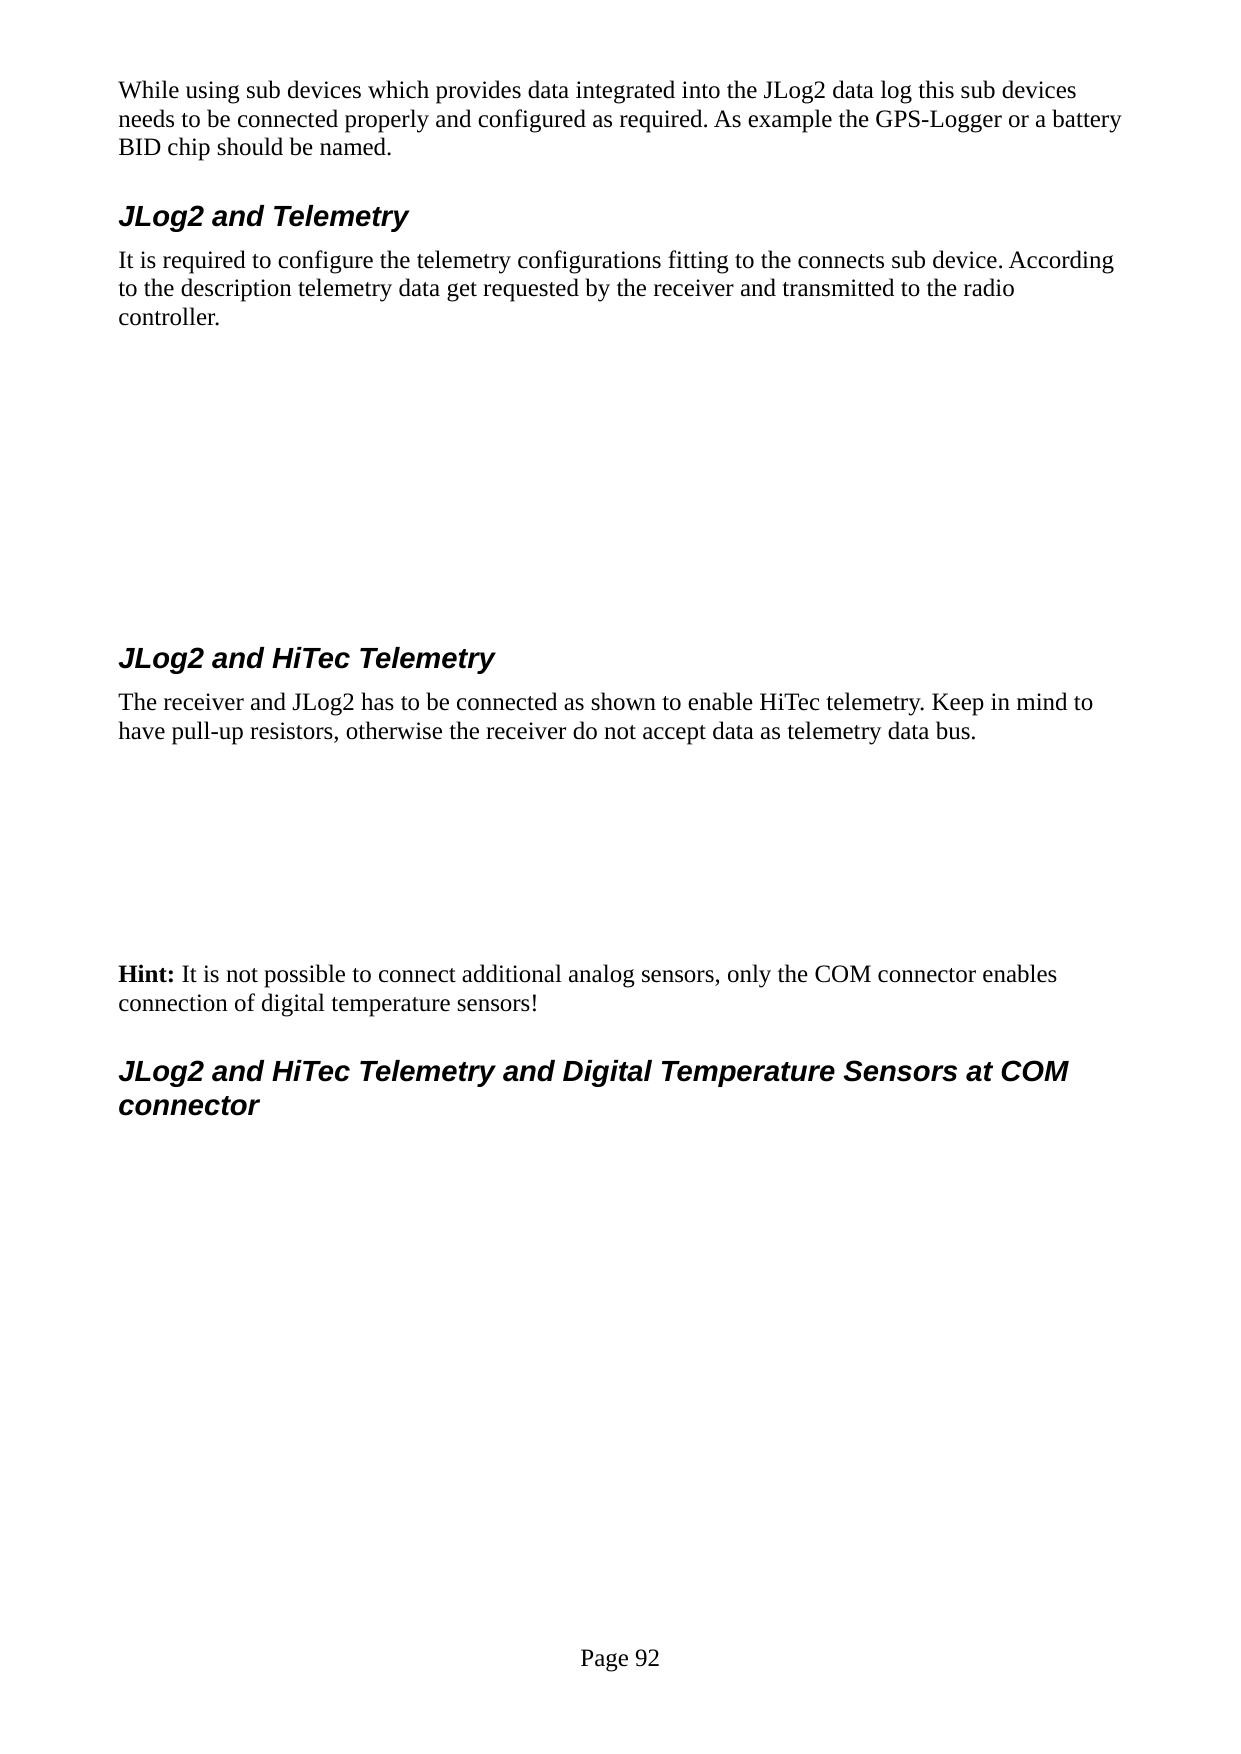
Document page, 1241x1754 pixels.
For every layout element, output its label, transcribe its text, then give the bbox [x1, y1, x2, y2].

text Hint: It is not possible to connect additional analog sensors, only the COM connector enables connection of digital temperature sensors! [118, 959, 1122, 1017]
text The receiver and JLog2 has to be connected as shown to enable HiTec telemetry. Keep in mind to have pull-up resistors, otherwise the receiver do not accept data as telemetry data bus. [118, 687, 1122, 744]
text While using sub devices which provides data integrated into the JLog2 data log this sub devices needs to be connected properly and configured as required. As example the GPS-Logger or a battery BID chip should be named. [118, 75, 1122, 161]
subtitle JLog2 and Telemetry [118, 199, 1122, 232]
text It is required to configure the telemetry configurations fitting to the connects sub device. According to the description telemetry data get requested by the receiver and transmitted to the radio controller. [118, 245, 1122, 331]
subtitle JLog2 and HiTec Telemetry [118, 641, 1122, 674]
subtitle JLog2 and HiTec Telemetry and Digital Temperature Sensors at COM connector [118, 1054, 1122, 1121]
